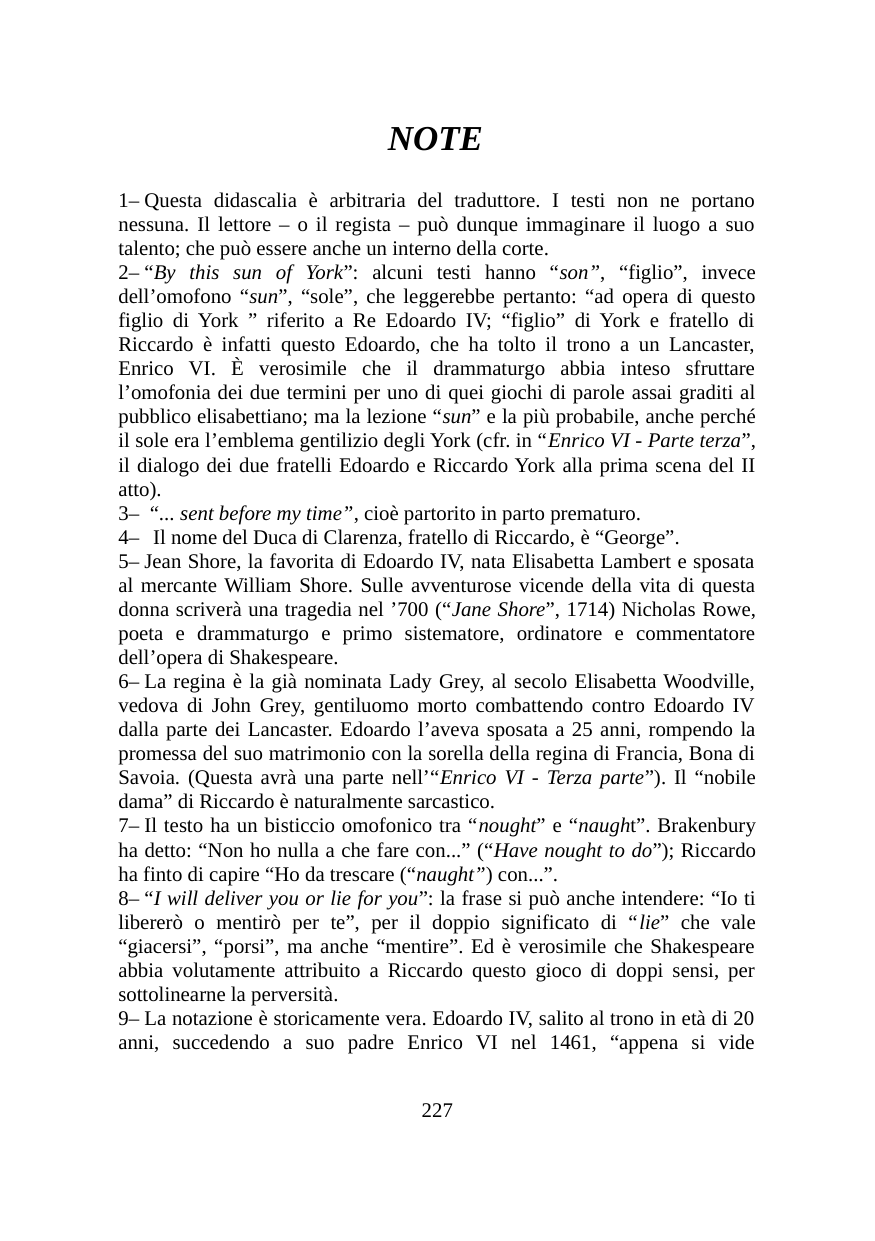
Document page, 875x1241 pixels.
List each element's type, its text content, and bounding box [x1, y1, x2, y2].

text Questa didascalia è arbitraria del traduttore. I testi non ne portano nessuna. Il lettore – o il regista – può dunque immaginare il luogo a suo talento; che può essere anche un interno della corte. [118, 188, 756, 260]
